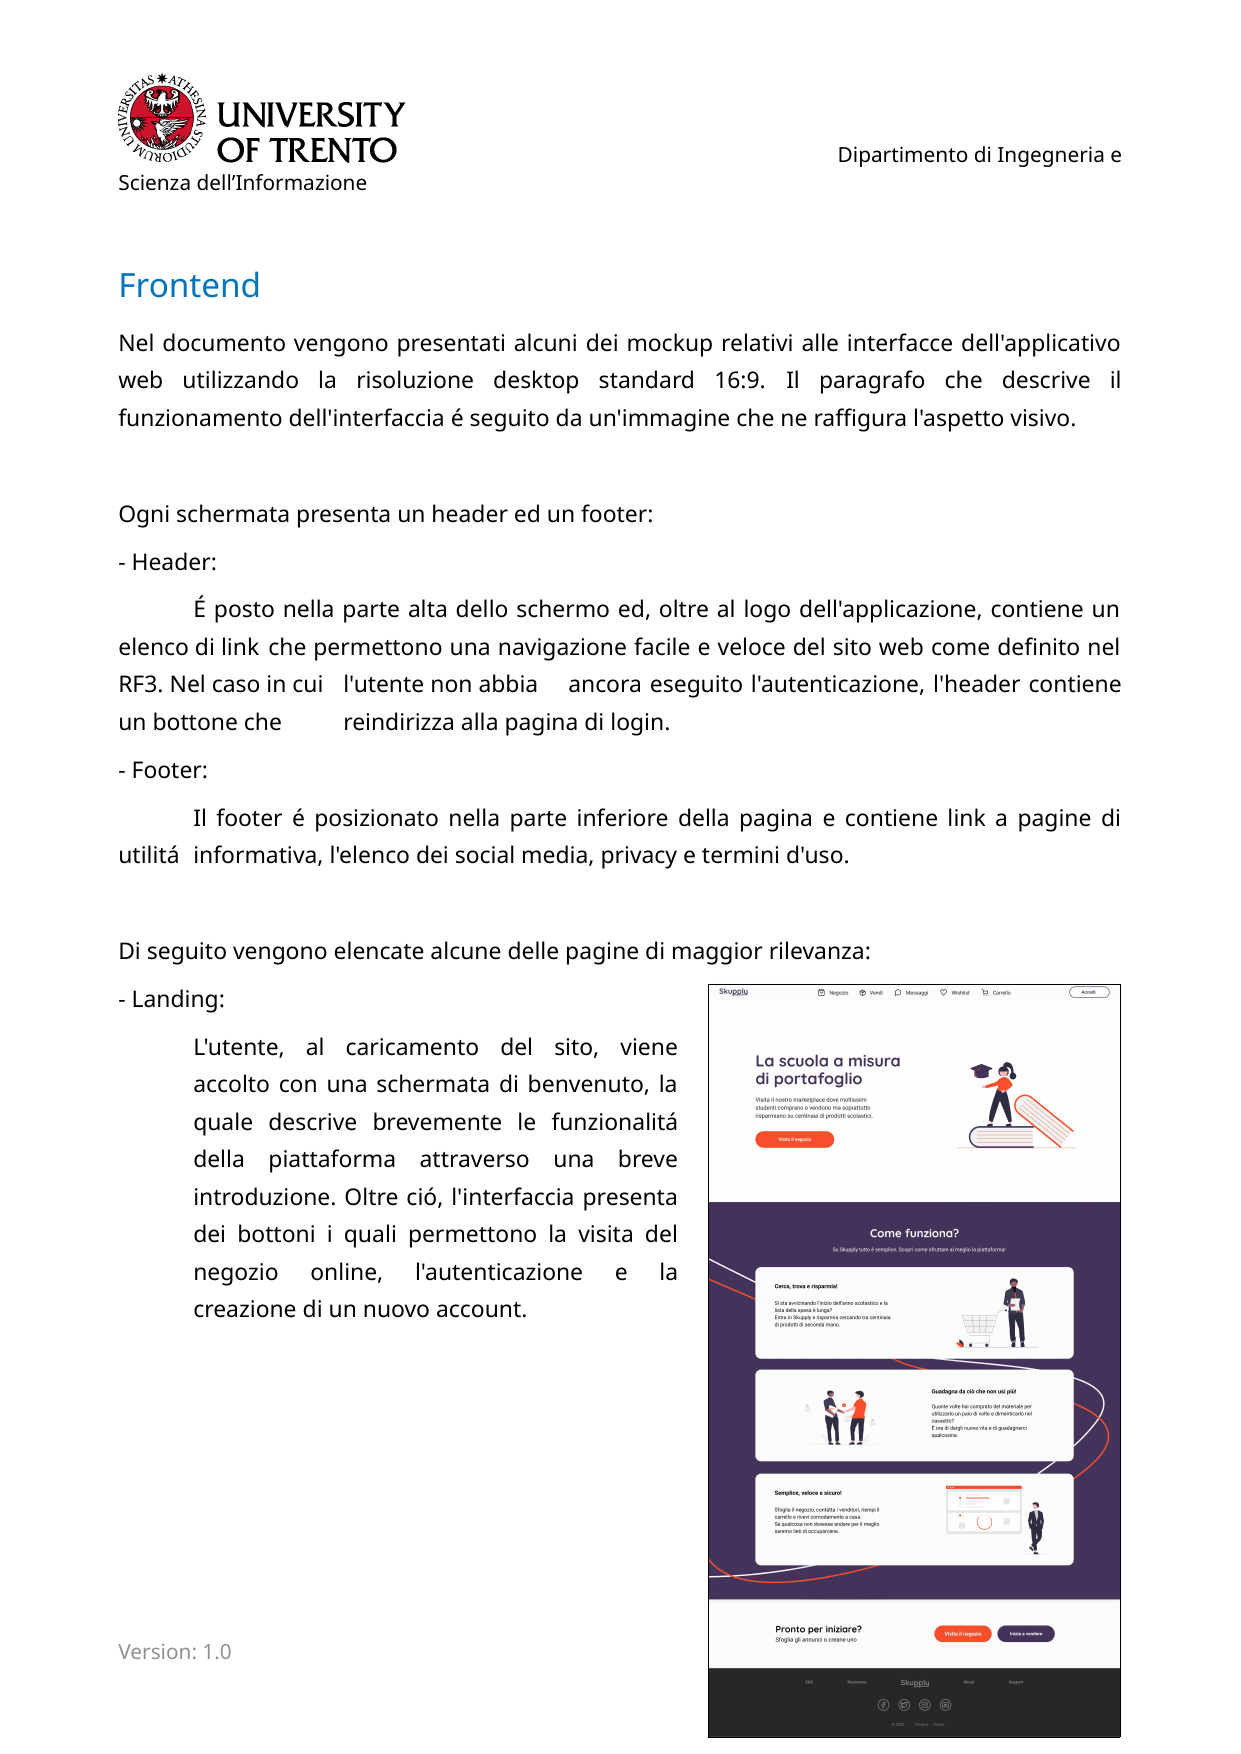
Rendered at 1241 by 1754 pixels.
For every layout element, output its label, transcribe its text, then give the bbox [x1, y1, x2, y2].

text Ogni schermata presenta un header ed un footer: [118, 498, 1122, 529]
picture [118, 73, 414, 163]
text - Landing: [118, 983, 708, 1014]
text Di seguito vengono elencate alcune delle pagine di maggior rilevanza: [118, 935, 1122, 966]
text - Footer: [118, 754, 1122, 785]
text Nel documento vengono presentati alcuni dei mockup relativi alle interfacce dell'applicativo web utilizzando la risoluzione desktop standard 16:9. Il paragrafo che descrive il funzionamento dell'interfaccia é seguito da un'immagine che ne raffigura l'aspetto visivo. [118, 327, 1122, 433]
picture [709, 985, 1120, 1737]
text Il footer é posizionato nella parte inferiore della pagina e contiene link a pagine di utilitá informativa, l'elenco dei social media, privacy e termini d'uso. [118, 802, 1122, 871]
text Frontend [118, 262, 1122, 307]
text - Header: [118, 546, 1122, 577]
text É posto nella parte alta dello schermo ed, oltre al logo dell'applicazione, contiene un elenco di link che permettono una navigazione facile e veloce del sito web come definito nel RF3. Nel caso in cui l'utente non abbia ancora eseguito l'autenticazione, l'header contiene un bottone che reindirizza alla pagina di login. [118, 593, 1122, 737]
list L'utente, al caricamento del sito, viene accolto con una schermata di benvenuto, la quale descrive brevemente le funzionalitá della piattaforma attraverso una breve introduzione. Oltre ció, l'interfaccia presenta dei bottoni i quali permettono la visita del negozio online, l'autenticazione e la creazione di un nuovo account. [156, 1031, 708, 1325]
